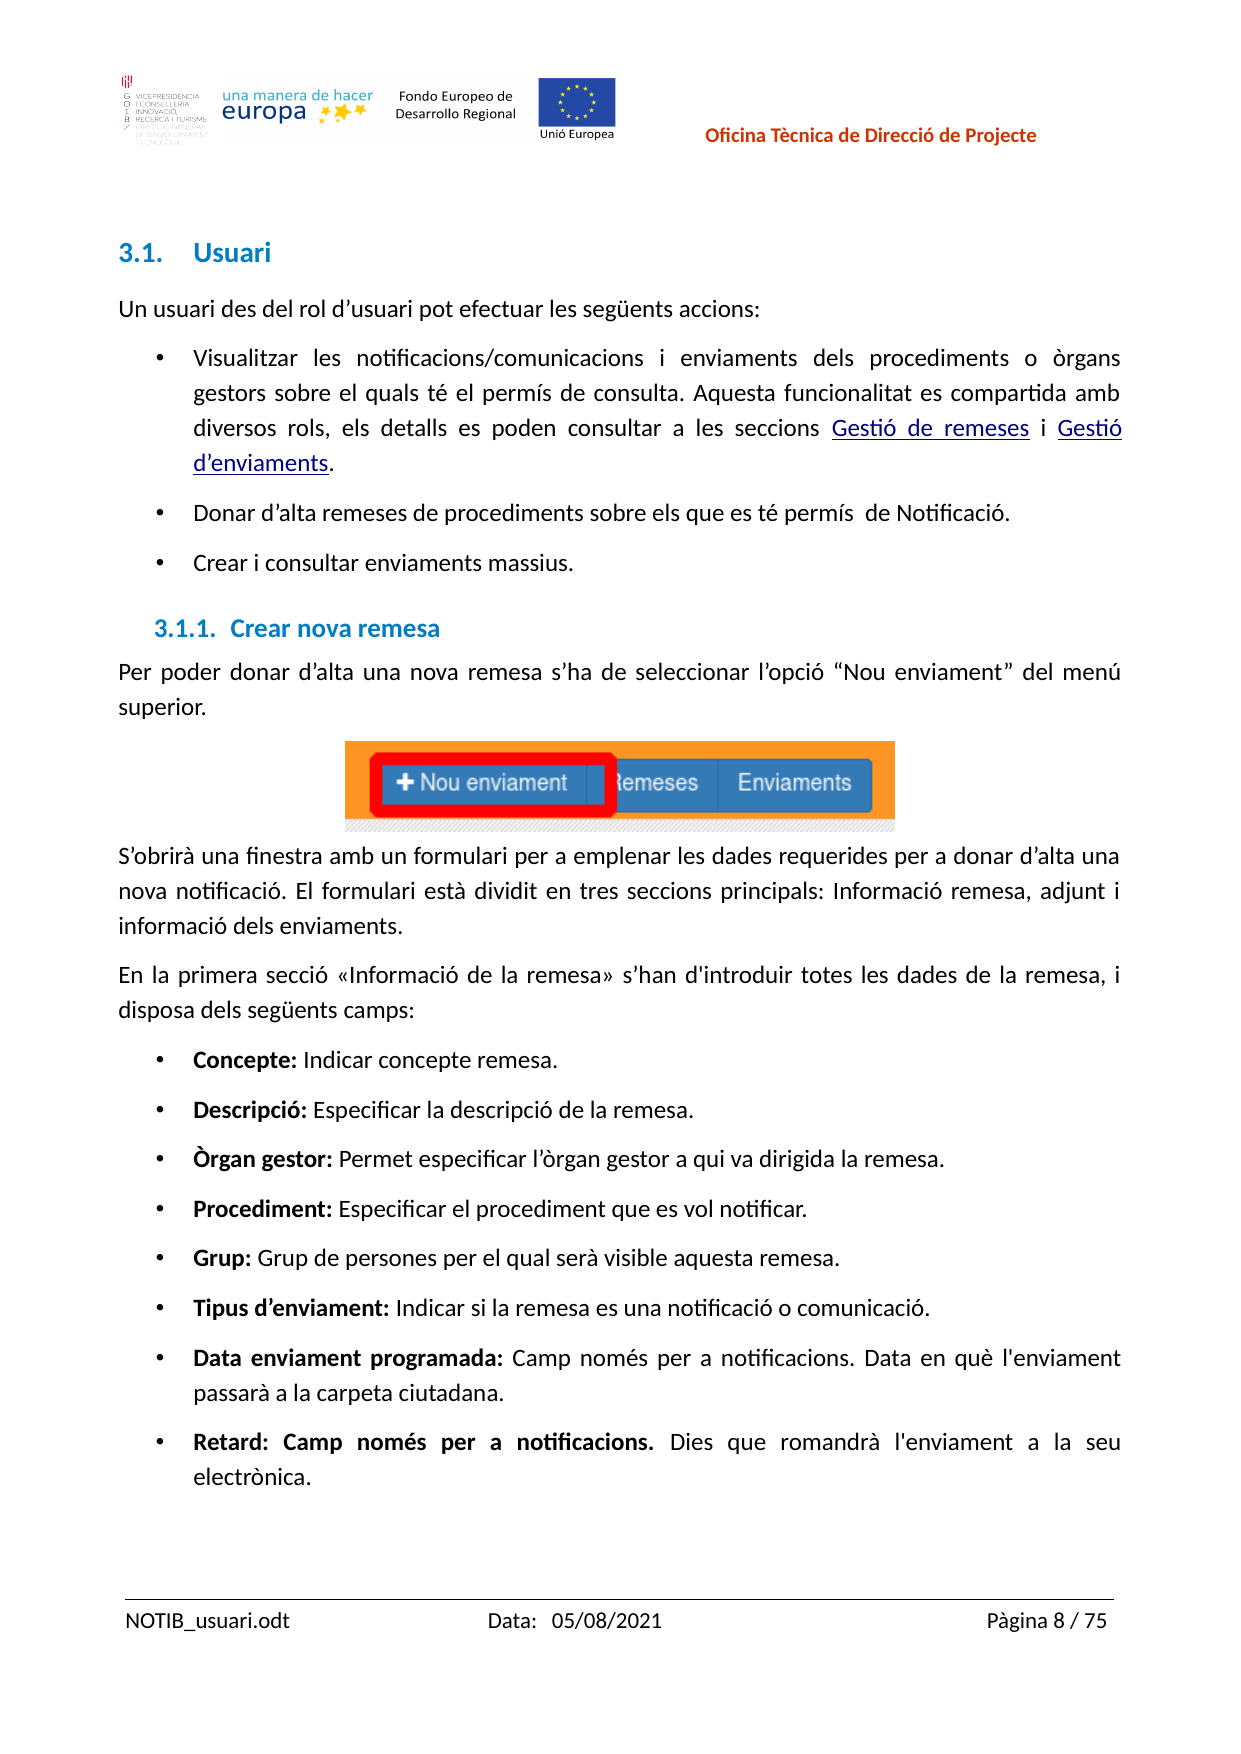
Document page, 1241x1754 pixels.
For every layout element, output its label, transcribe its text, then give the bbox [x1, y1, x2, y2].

list Grup: Grup de persones per el qual serà visible aquesta remesa. [156, 1243, 1122, 1273]
list Tipus d’enviament: Indicar si la remesa es una notificació o comunicació. [156, 1292, 1122, 1323]
text S’obrirà una finestra amb un formulari per a emplenar les dades requerides per a donar d’alta una nova notificació. El formulari està dividit en tres seccions principals: Informació remesa, adjunt i informació dels enviaments. [118, 840, 1122, 941]
list Data enviament programada: Camp només per a notificacions. Data en què l'enviament passarà a la carpeta ciutadana. [156, 1342, 1122, 1407]
list Retard: Camp només per a notificacions. Dies que romandrà l'enviament a la seu electrònica. [156, 1426, 1122, 1492]
list Visualitzar les notificacions/comunicacions i enviaments dels procediments o òrgans gestors sobre el quals té el permís de consulta. Aquesta funcionalitat es compartida amb diversos rols, els detalls es poden consultar a les seccions Gestió de remeses i Gestió d’enviaments. [156, 342, 1122, 478]
text En la primera secció «Informació de la remesa» s’han d'introduir totes les dades de la remesa, i disposa dels següents camps: [118, 960, 1122, 1025]
text Un usuari des del rol d’usuari pot efectuar les següents accions: [118, 293, 1122, 323]
subtitle Usuari [118, 234, 1122, 269]
list Crear i consultar enviaments massius. [156, 547, 1122, 577]
picture [219, 73, 621, 147]
picture [118, 73, 213, 147]
subtitle Crear nova remesa [153, 611, 1122, 644]
list Donar d’alta remeses de procediments sobre els que es té permís de Notificació. [156, 497, 1122, 528]
list Concepte: Indicar concepte remesa. [156, 1044, 1122, 1075]
list Procediment: Especificar el procediment que es vol notificar. [156, 1193, 1122, 1223]
text Per poder donar d’alta una nova remesa s’ha de seleccionar l’opció “Nou enviament” del menú superior. [118, 656, 1122, 722]
list Òrgan gestor: Permet especificar l’òrgan gestor a qui va dirigida la remesa. [156, 1143, 1122, 1174]
list Descripció: Especificar la descripció de la remesa. [156, 1094, 1122, 1124]
picture [345, 741, 895, 832]
